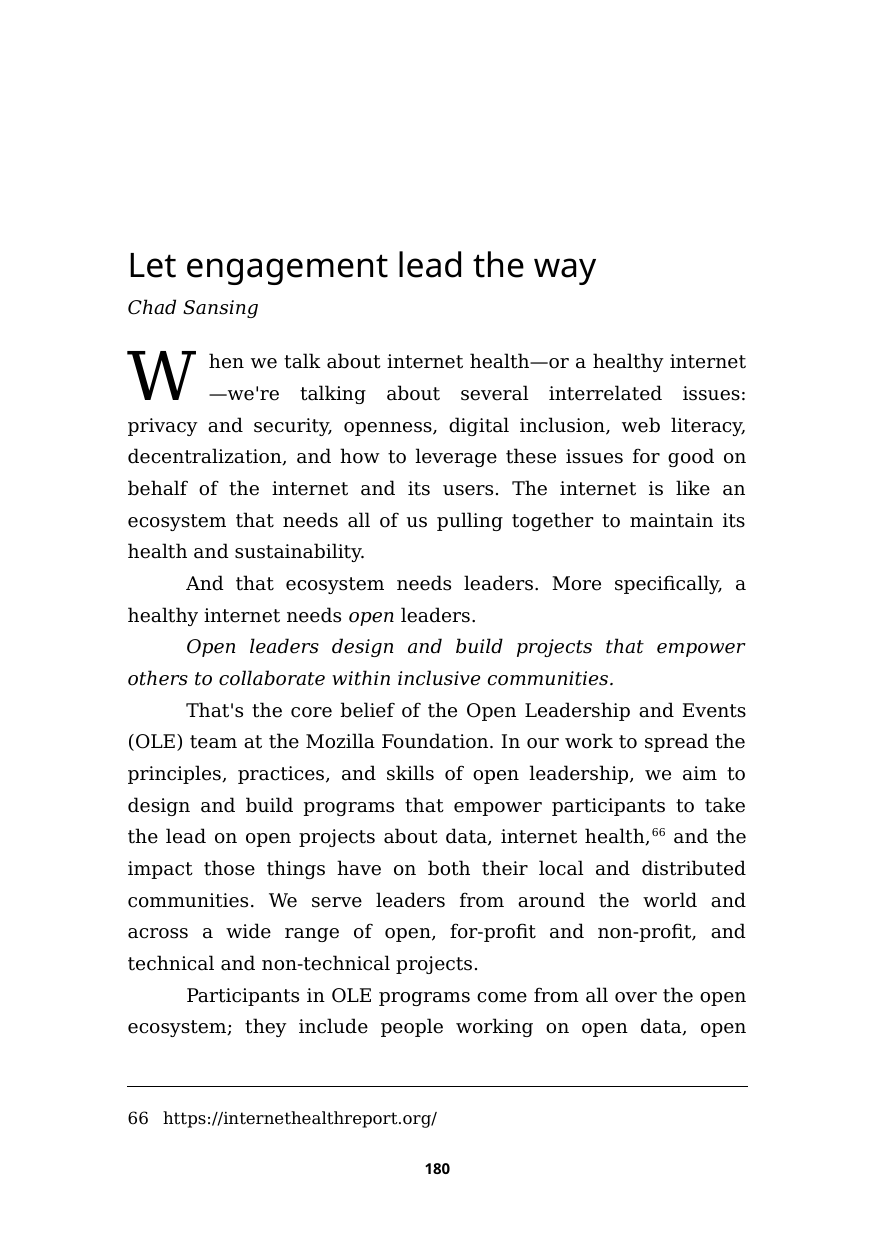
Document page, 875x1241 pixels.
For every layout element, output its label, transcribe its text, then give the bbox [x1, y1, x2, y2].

text That's the core belief of the Open Leadership and Events (OLE) team at the Mozilla Foundation. In our work to spread the principles, practices, and skills of open leadership, we aim to design and build programs that empower participants to take the lead on open projects about data, internet health, and the impact those things have on both their local and distributed communities. We serve leaders from around the world and across a wide range of open, for-profit and non-profit, and technical and non-technical projects. [127, 700, 747, 975]
text And that ecosystem needs leaders. More specifically, a healthy internet needs open leaders. [127, 573, 747, 627]
text Open leaders design and build projects that empower others to collaborate within inclusive communities. [127, 636, 747, 690]
text Chad Sansing [127, 297, 747, 319]
text Participants in OLE programs come from all over the open ecosystem; they include people working on open data, open [127, 985, 747, 1038]
subtitle Let engagement lead the way [127, 246, 747, 285]
text https://internethealthreport.org/ [127, 1109, 747, 1128]
text When we talk about internet health—or a healthy internet—we're talking about several interrelated issues: privacy and security, openness, digital inclusion, web literacy, decentralization, and how to leverage these issues for good on behalf of the internet and its users. The internet is like an ecosystem that needs all of us pulling together to maintain its health and sustainability. [127, 351, 747, 563]
